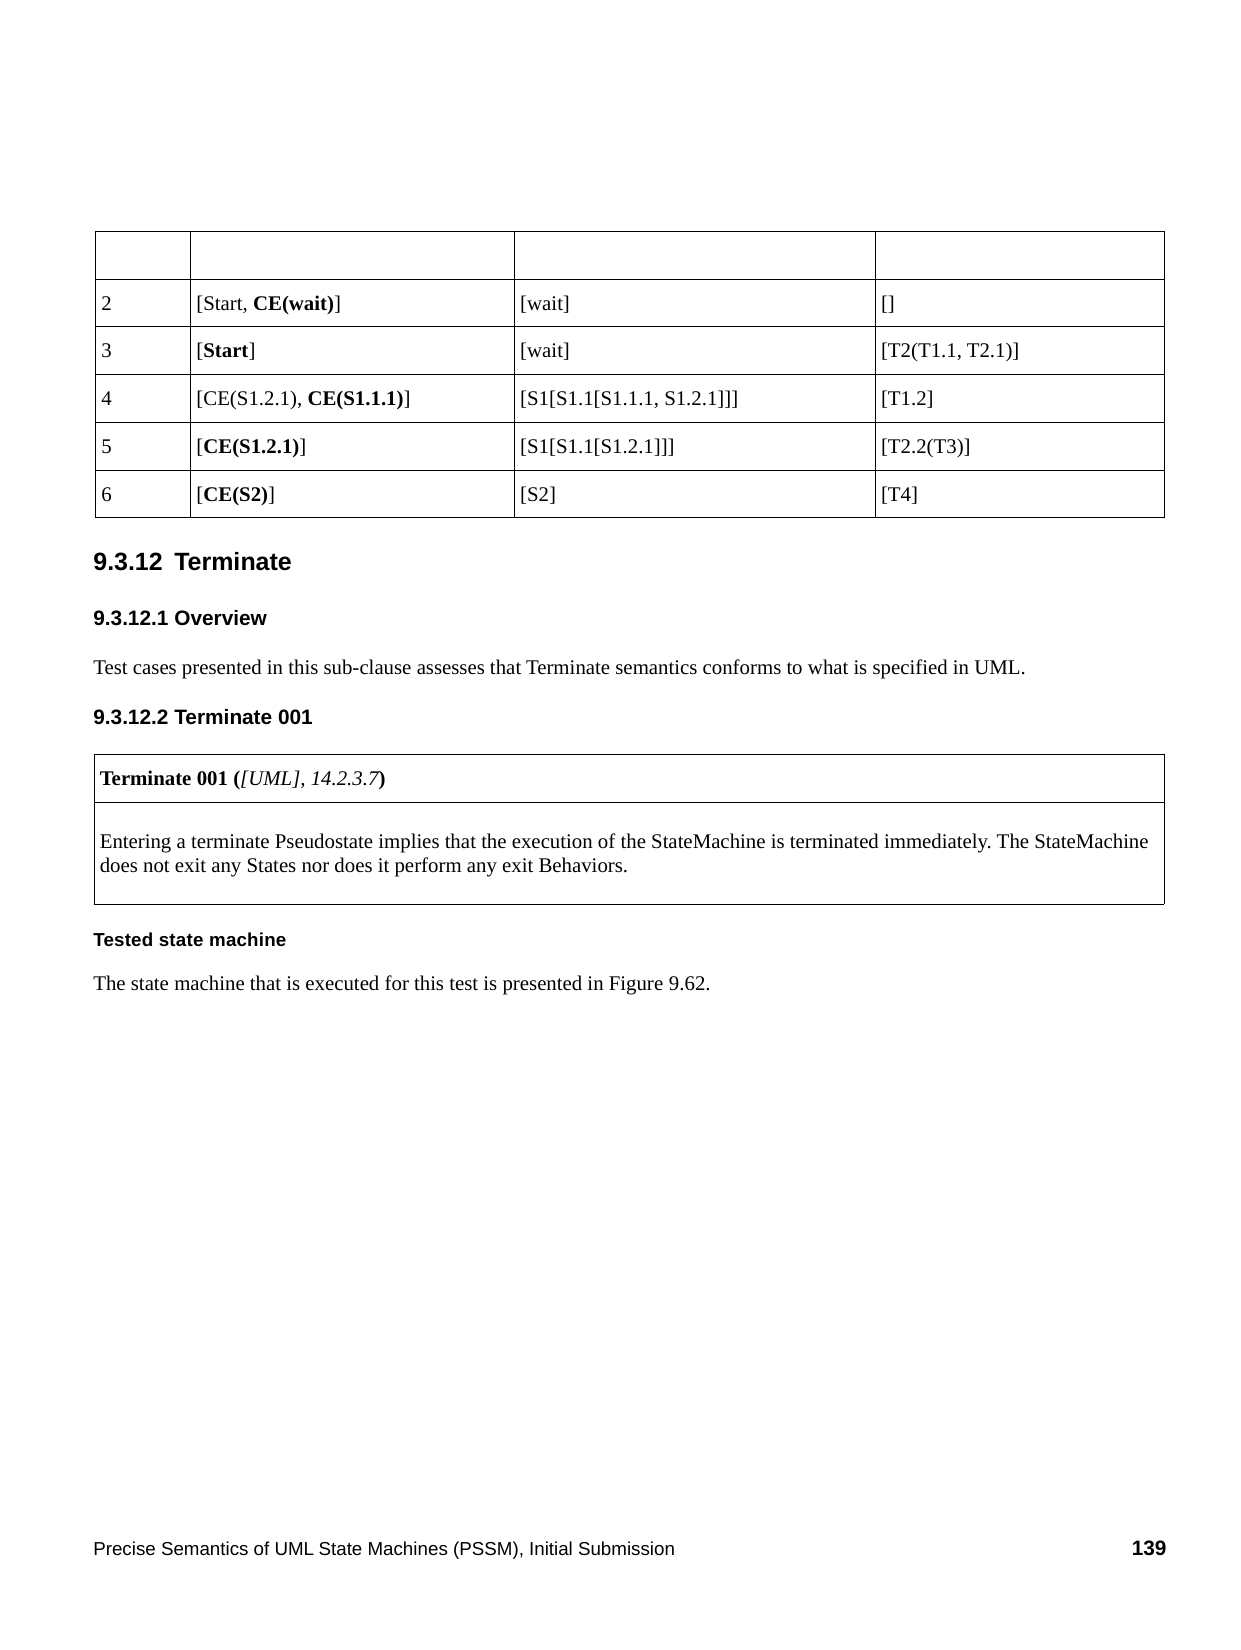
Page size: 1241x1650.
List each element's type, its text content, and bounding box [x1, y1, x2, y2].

table_cell 2 [96, 280, 190, 326]
table_cell [S1[S1.1[S1.2.1]]] [515, 423, 875, 469]
table_cell [96, 232, 190, 279]
table_cell [] [876, 280, 1164, 326]
table_cell [T4] [876, 471, 1164, 517]
table_cell 6 [96, 471, 190, 517]
table_cell [CE(S2)] [191, 471, 514, 517]
table_cell [S2] [515, 471, 875, 517]
table_cell [Start, CE(wait)] [191, 280, 514, 326]
table_cell 4 [96, 375, 190, 422]
text The state machine that is executed for this test is presented in Figure 9.62. [93, 971, 1164, 995]
table_cell [wait] [515, 327, 875, 374]
subtitle Terminate [93, 547, 1164, 576]
subtitle Overview [93, 605, 1164, 630]
table_cell [S1[S1.1[S1.1.1, S1.2.1]]] [515, 375, 875, 422]
table_cell [876, 232, 1164, 279]
table_cell [CE(S1.2.1), CE(S1.1.1)] [191, 375, 514, 422]
subtitle Terminate 001 [93, 704, 1164, 729]
table_cell [T2(T1.1, T2.1)] [876, 327, 1164, 374]
table_header Terminate 001 ([UML], 14.2.3.7) [95, 755, 1164, 802]
table_cell [T2.2(T3)] [876, 423, 1164, 469]
table_cell [CE(S1.2.1)] [191, 423, 514, 469]
table_cell [wait] [515, 280, 875, 326]
subtitle Tested state machine [93, 928, 1164, 950]
table_cell 5 [96, 423, 190, 469]
table_cell Entering a terminate Pseudostate implies that the execution of the StateMachine is terminated immediately. The StateMachine does not exit any States nor does it perform any exit Behaviors. [95, 803, 1164, 903]
table_cell [T1.2] [876, 375, 1164, 422]
text Test cases presented in this sub-clause assesses that Terminate semantics conforms to what is specified in UML. [93, 655, 1164, 679]
table_cell [515, 232, 875, 279]
table_cell 3 [96, 327, 190, 374]
table_cell [191, 232, 514, 279]
table_cell [Start] [191, 327, 514, 374]
